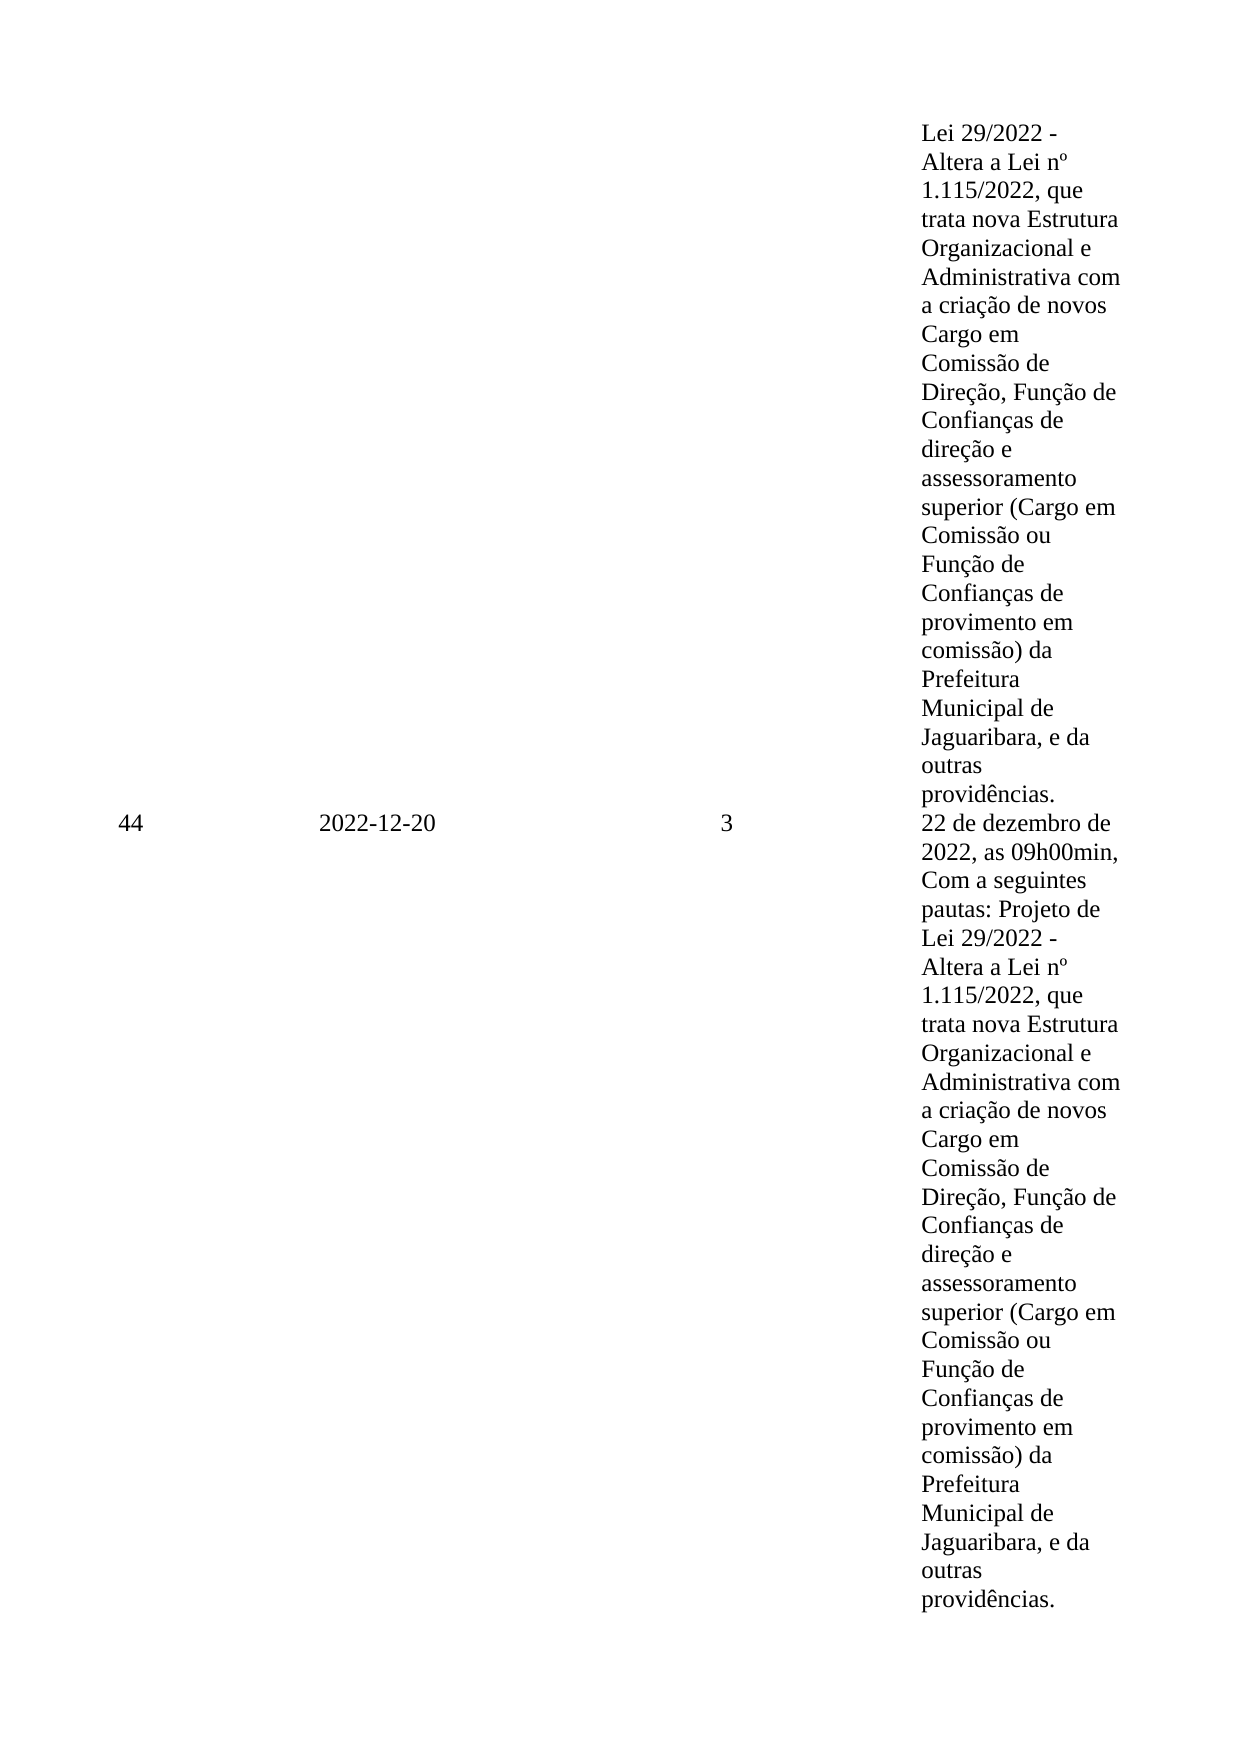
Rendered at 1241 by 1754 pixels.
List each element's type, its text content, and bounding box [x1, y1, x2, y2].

table_cell [118, 118, 319, 808]
table_cell 3 [720, 808, 921, 1613]
table_cell 2022-12-20 [319, 808, 519, 1613]
table_cell 44 [118, 808, 319, 1613]
table_cell Lei 29/2022 - Altera a Lei nº 1.115/2022, que trata nova Estrutura Organizacional e Administrativa com a criação de novos Cargo em Comissão de Direção, Função de Confianças de direção e assessoramento superior (Cargo em Comissão ou Função de Confianças de provimento em comissão) da Prefeitura Municipal de Jaguaribara, e da outras providências. [921, 118, 1122, 808]
table_cell [720, 118, 921, 808]
table_cell [520, 118, 720, 808]
table_cell [520, 808, 720, 1613]
table_cell [319, 118, 519, 808]
table_cell 22 de dezembro de 2022, as 09h00min, Com a seguintes pautas: Projeto de Lei 29/2022 - Altera a Lei nº 1.115/2022, que trata nova Estrutura Organizacional e Administrativa com a criação de novos Cargo em Comissão de Direção, Função de Confianças de direção e assessoramento superior (Cargo em Comissão ou Função de Confianças de provimento em comissão) da Prefeitura Municipal de Jaguaribara, e da outras providências. [921, 808, 1122, 1613]
